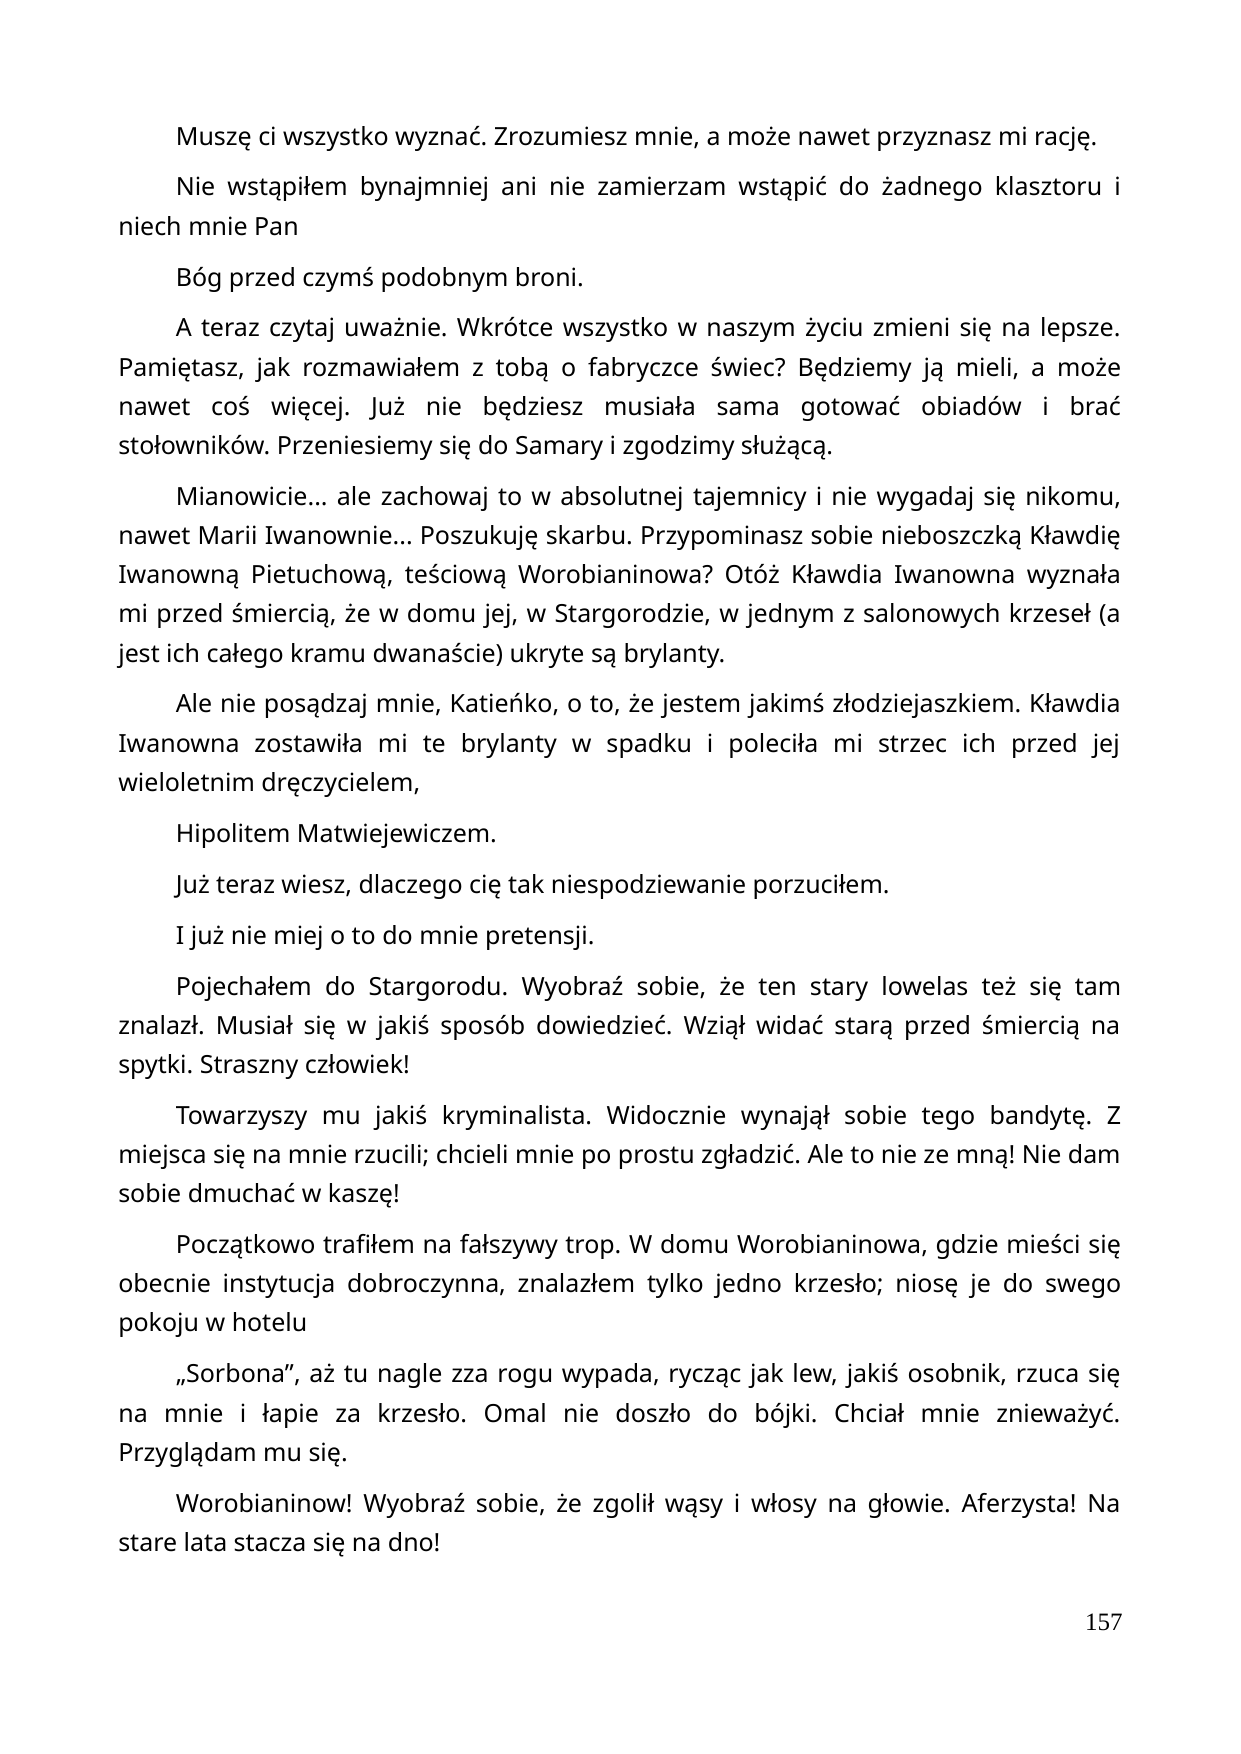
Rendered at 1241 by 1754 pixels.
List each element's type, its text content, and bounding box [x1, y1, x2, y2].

text A teraz czytaj uważnie. Wkrótce wszystko w naszym życiu zmieni się na lepsze. Pamiętasz, jak rozmawiałem z tobą o fabryczce świec? Będziemy ją mieli, a może nawet coś więcej. Już nie będziesz musiała sama gotować obiadów i brać stołowników. Przeniesiemy się do Samary i zgodzimy służącą. [118, 310, 1122, 462]
text Pojechałem do Stargorodu. Wyobraź sobie, że ten stary lowelas też się tam znalazł. Musiał się w jakiś sposób dowiedzieć. Wziął widać starą przed śmiercią na spytki. Straszny człowiek! [118, 968, 1122, 1081]
text Bóg przed czymś podobnym broni. [118, 259, 1122, 293]
text Worobianinow! Wyobraź sobie, że zgolił wąsy i włosy na głowie. Aferzysta! Na stare lata stacza się na dno! [118, 1485, 1122, 1558]
text Już teraz wiesz, dlaczego cię tak niespodziewanie porzuciłem. [118, 866, 1122, 900]
text Ale nie posądzaj mnie, Katieńko, o to, że jestem jakimś złodziejaszkiem. Kławdia Iwanowna zostawiła mi te brylanty w spadku i poleciła mi strzec ich przed jej wieloletnim dręczycielem, [118, 686, 1122, 798]
text Hipolitem Matwiejewiczem. [118, 815, 1122, 849]
text Mianowicie... ale zachowaj to w absolutnej tajemnicy i nie wygadaj się nikomu, nawet Marii Iwanownie... Poszukuję skarbu. Przypominasz sobie nieboszczką Kławdię Iwanowną Pietuchową, teściową Worobianinowa? Otóż Kławdia Iwanowna wyznała mi przed śmiercią, że w domu jej, w Stargorodzie, w jednym z salonowych krzeseł (a jest ich całego kramu dwanaście) ukryte są brylanty. [118, 478, 1122, 669]
text Początkowo trafiłem na fałszywy trop. W domu Worobianinowa, gdzie mieści się obecnie instytucja dobroczynna, znalazłem tylko jedno krzesło; niosę je do swego pokoju w hotelu [118, 1227, 1122, 1339]
text I już nie miej o to do mnie pretensji. [118, 917, 1122, 951]
text Muszę ci wszystko wyznać. Zrozumiesz mnie, a może nawet przyznasz mi rację. [118, 118, 1122, 152]
text Nie wstąpiłem bynajmniej ani nie zamierzam wstąpić do żadnego klasztoru i niech mnie Pan [118, 169, 1122, 242]
text „Sorbona”, aż tu nagle zza rogu wypada, rycząc jak lew, jakiś osobnik, rzuca się na mnie i łapie za krzesło. Omal nie doszło do bójki. Chciał mnie znieważyć. Przyglądam mu się. [118, 1356, 1122, 1468]
text Towarzyszy mu jakiś kryminalista. Widocznie wynajął sobie tego bandytę. Z miejsca się na mnie rzucili; chcieli mnie po prostu zgładzić. Ale to nie ze mną! Nie dam sobie dmuchać w kaszę! [118, 1097, 1122, 1210]
